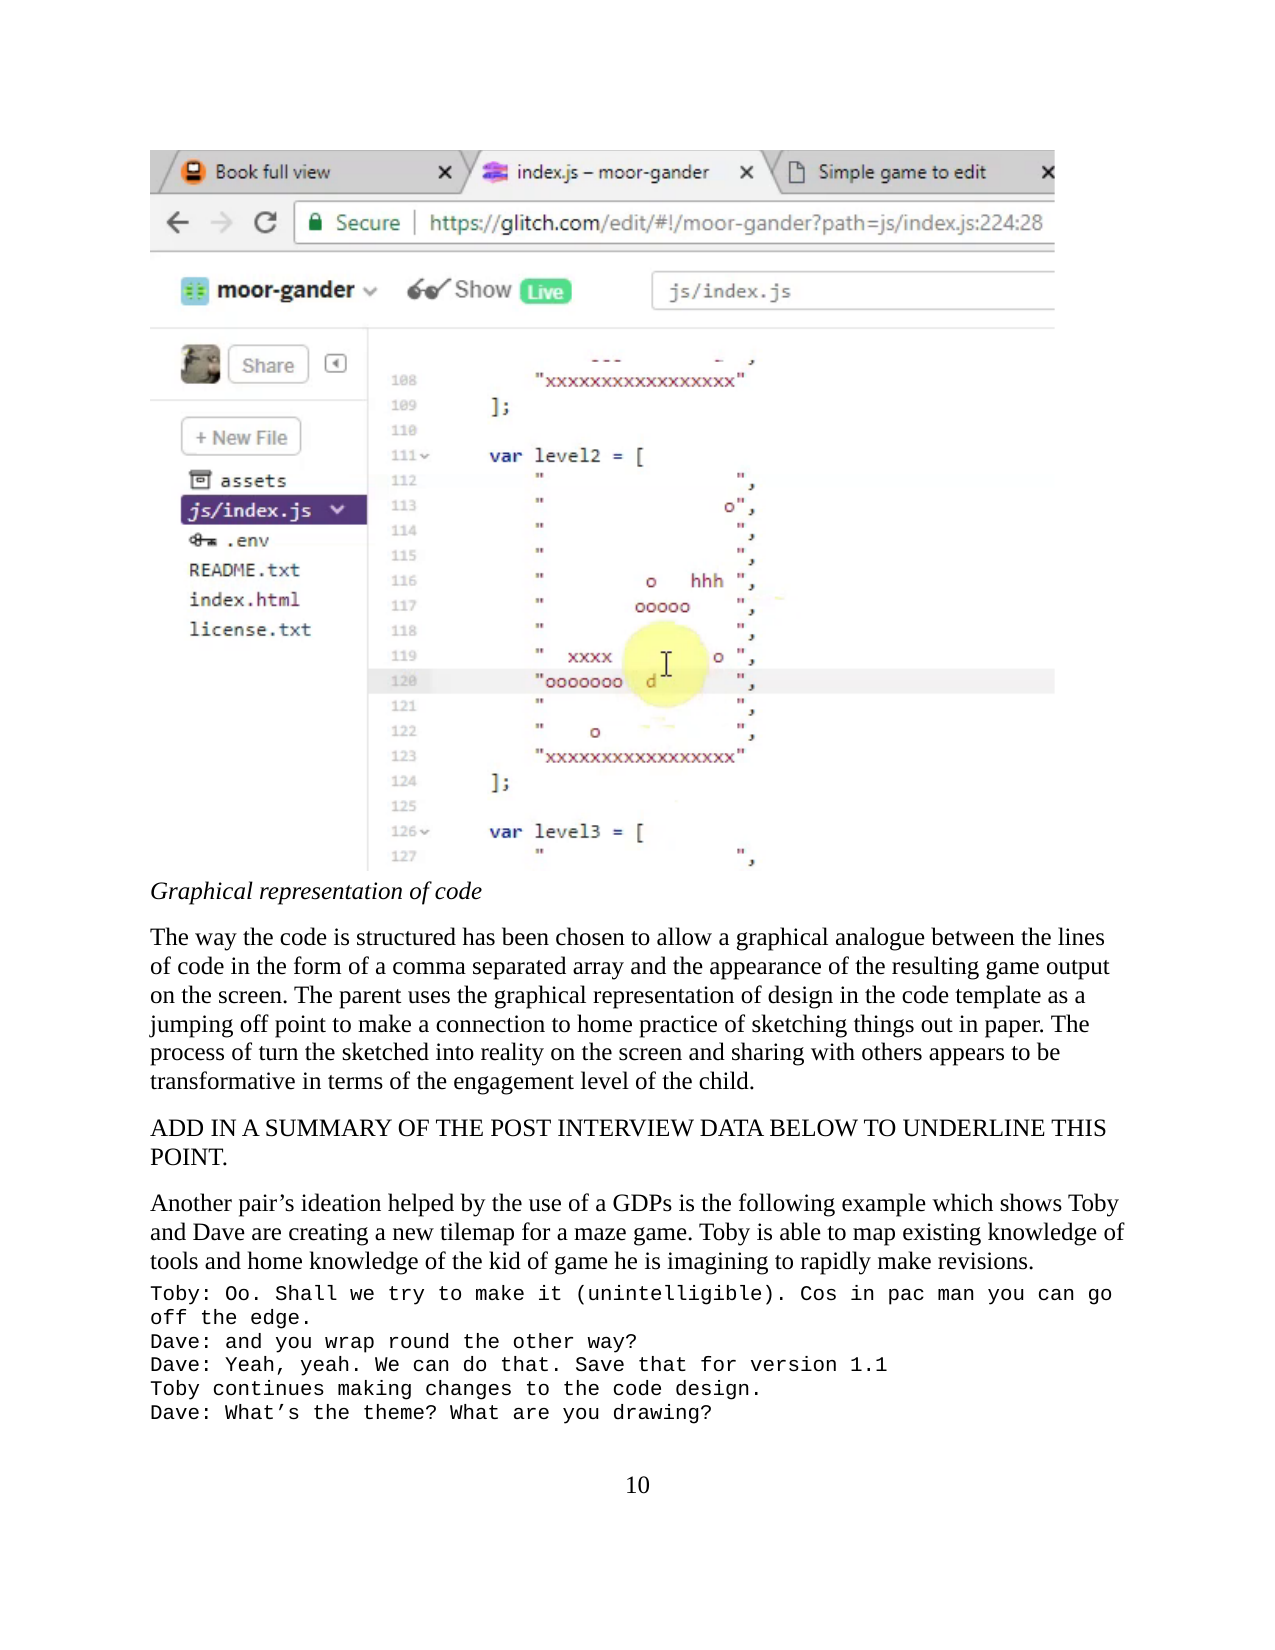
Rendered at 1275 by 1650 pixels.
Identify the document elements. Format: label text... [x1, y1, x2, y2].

text Dave: and you wrap round the other way? [150, 1331, 1125, 1354]
text Dave: What’s the theme? What are you drawing? [150, 1402, 1125, 1425]
text Toby continues making changes to the code design. [150, 1378, 1125, 1402]
text Graphical representation of code [150, 871, 1125, 904]
picture [150, 150, 1055, 871]
text The way the code is structured has been chosen to allow a graphical analogue between the lines of code in the form of a comma separated array and the appearance of the resulting game output on the screen. The parent uses the graphical representation of design in the code template as a jumping off point to make a connection to home practice of sketching things out in paper. The process of turn the sketched into reality on the screen and sharing with others appears to be transformative in terms of the engagement level of the child. [150, 922, 1125, 1095]
text Another pair’s ideation helped by the use of a GDPs is the following example which shows Toby and Dave are creating a new tilemap for a maze game. Toby is able to map existing knowledge of tools and home knowledge of the kid of game he is imagining to rapidly make revisions. [150, 1188, 1125, 1274]
text Toby: Oo. Shall we try to make it (unintelligible). Cos in pac man you can go off the edge. [150, 1283, 1125, 1331]
text ADD IN A SUMMARY OF THE POST INTERVIEW DATA BELOW TO UNDERLINE THIS POINT. [150, 1113, 1125, 1170]
text Dave: Yeah, yeah. We can do that. Save that for version 1.1 [150, 1354, 1125, 1378]
